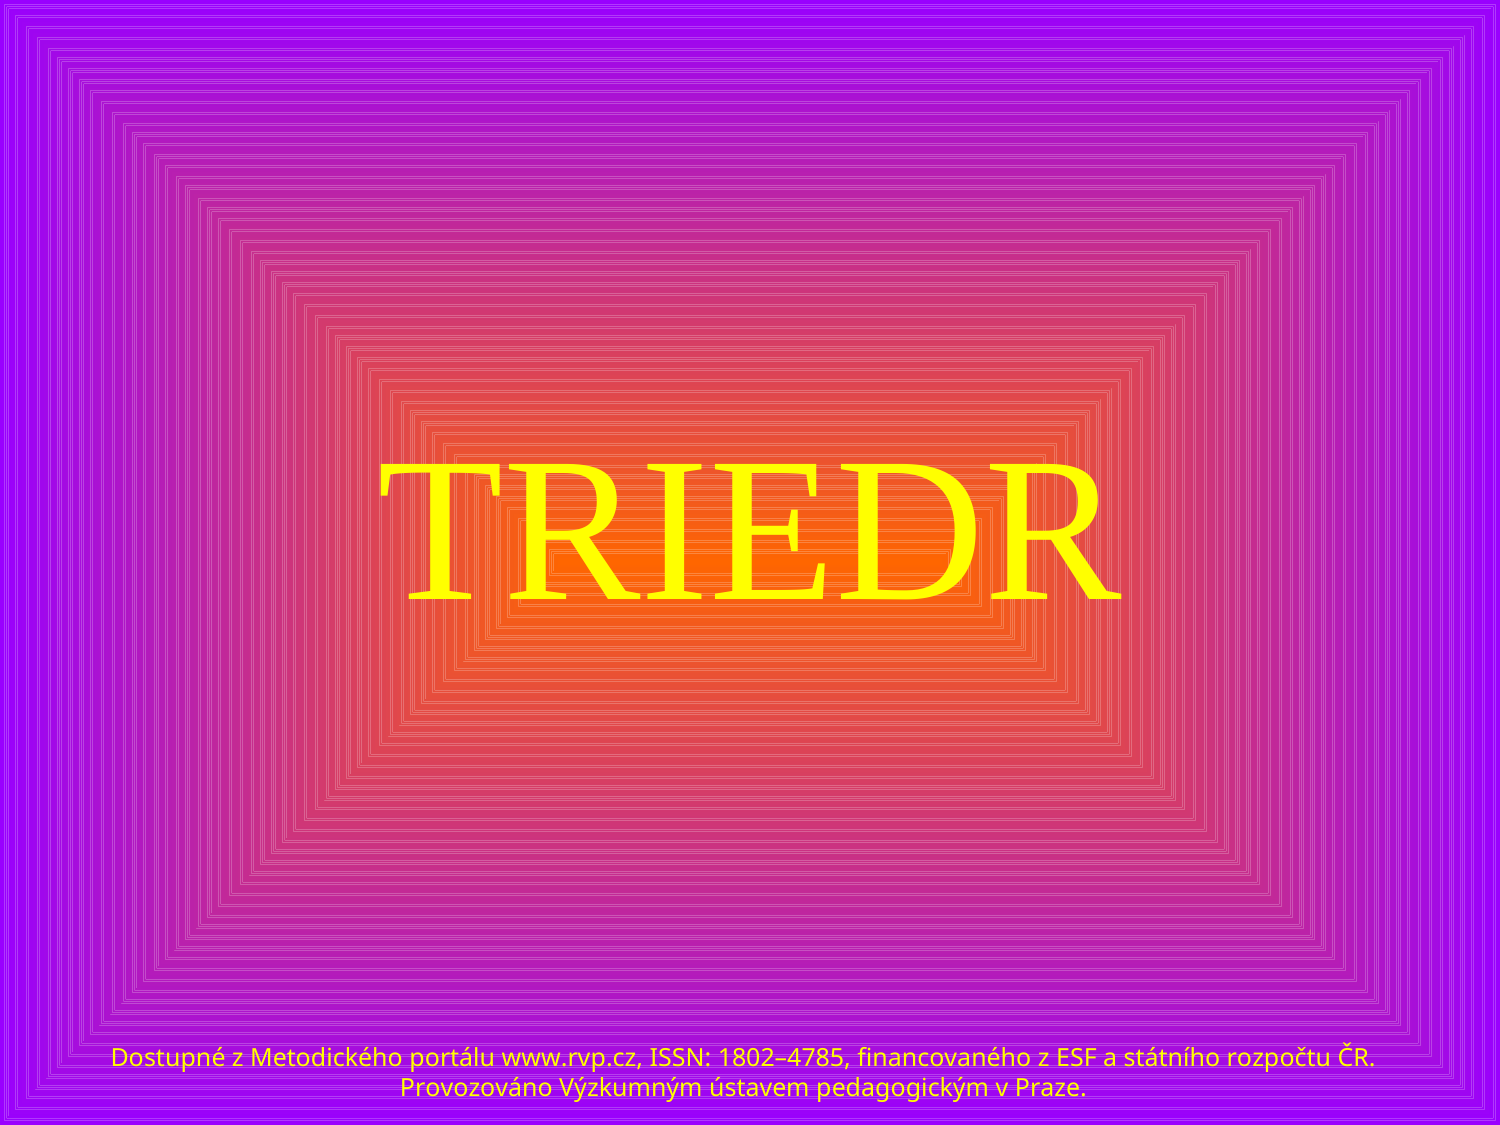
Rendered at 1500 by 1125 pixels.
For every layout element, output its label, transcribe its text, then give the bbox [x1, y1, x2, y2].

text_box TRIEDR [0, 385, 1500, 649]
text_box Dostupné z Metodického portálu www.rvp.cz, ISSN: 1802–4785, financovaného z ESF a státního rozpočtu ČR. Provozováno Výzkumným ústavem pedagogickým v Praze. [35, 1041, 1454, 1102]
